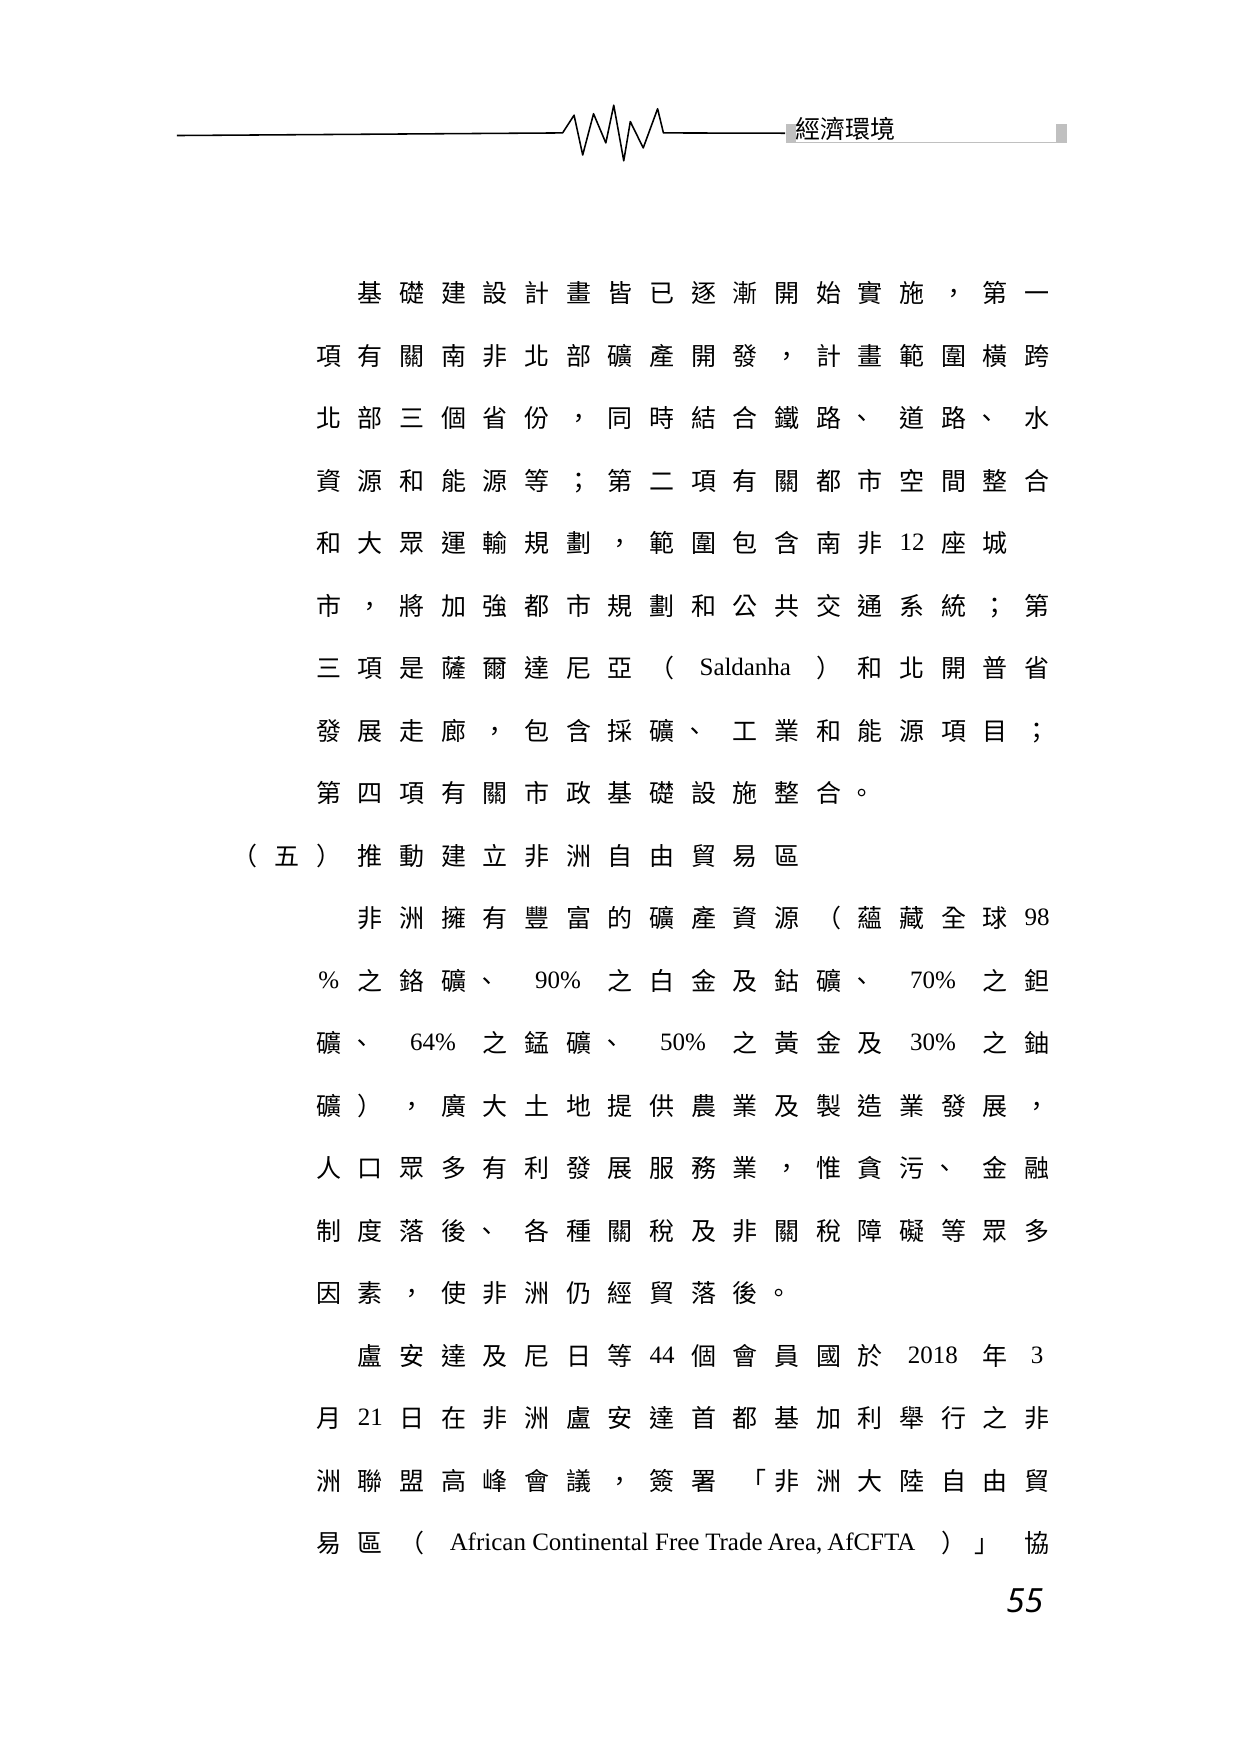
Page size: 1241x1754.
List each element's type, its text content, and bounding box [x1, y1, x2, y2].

text 非洲擁有豐富的礦產資源（蘊藏全球98%之鉻礦、90%之白金及鈷礦、70%之鉭礦、64%之錳礦、50%之黃金及30%之鈾礦），廣大土地提供農業及製造業發展，人口眾多有利發展服務業，惟貪污、金融制度落後、各種關稅及非關稅障礙等眾多因素，使非洲仍經貿落後。 [281, 875, 1058, 1313]
text （五）推動建立非洲自由貿易區 [207, 813, 1058, 875]
text 基礎建設計畫皆已逐漸開始實施，第一項有關南非北部礦產開發，計畫範圍橫跨北部三個省份，同時結合鐵路、道路、水資源和能源等；第二項有關都市空間整合和大眾運輸規劃，範圍包含南非12座城市，將加強都市規劃和公共交通系統；第三項是薩爾達尼亞（Saldanha）和北開普省發展走廊，包含採礦、工業和能源項目；第四項有關市政基礎設施整合。 [281, 250, 1058, 813]
text 盧安達及尼日等44個會員國於2018年3月21日在非洲盧安達首都基加利舉行之非洲聯盟高峰會議，簽署「非洲大陸自由貿易區（African Continental Free Trade Area, AfCFTA）」協 [281, 1313, 1058, 1563]
